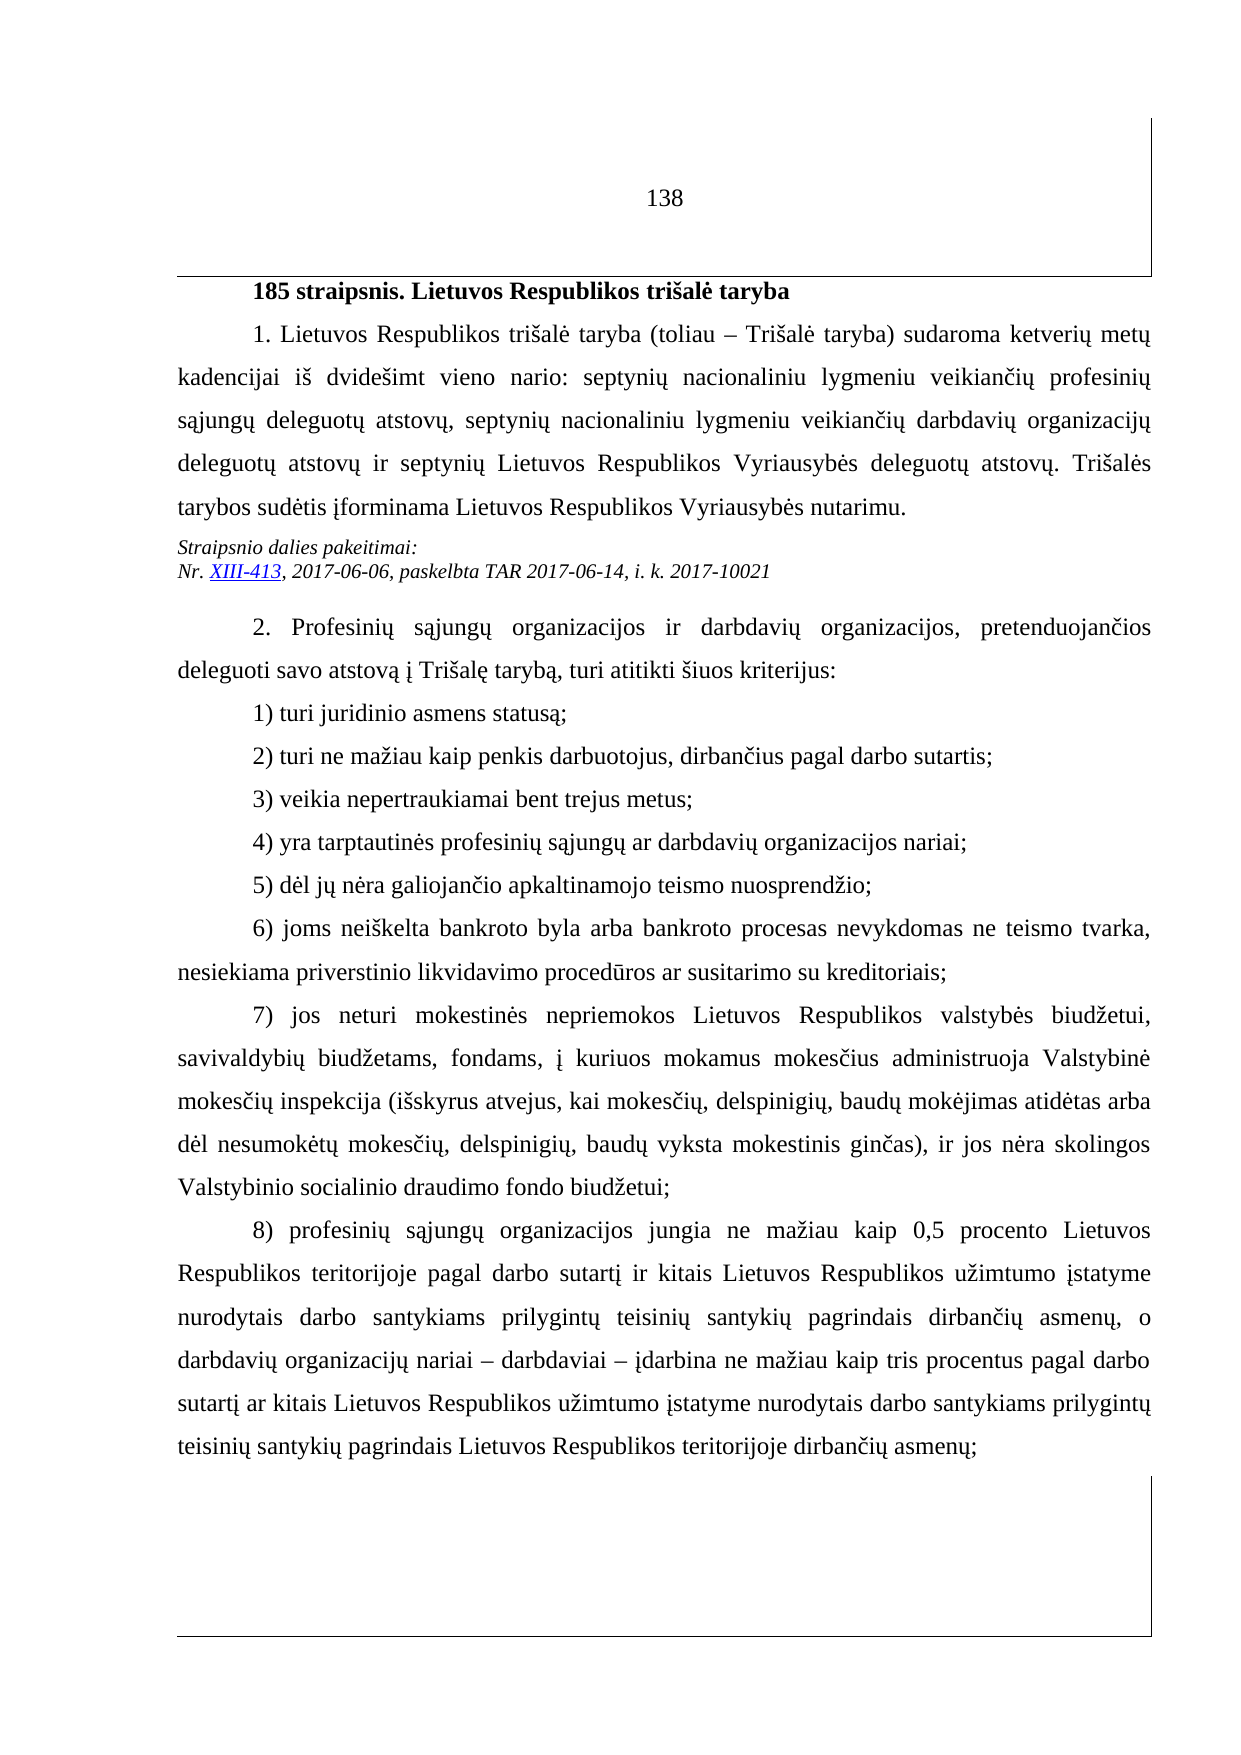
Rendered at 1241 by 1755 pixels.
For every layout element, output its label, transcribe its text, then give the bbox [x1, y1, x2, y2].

text 8) profesinių sąjungų organizacijos jungia ne mažiau kaip 0,5 procento Lietuvos Respublikos teritorijoje pagal darbo sutartį ir kitais Lietuvos Respublikos užimtumo įstatyme nurodytais darbo santykiams prilygintų teisinių santykių pagrindais dirbančių asmenų, o darbdavių organizacijų nariai – darbdaviai – įdarbina ne mažiau kaip tris procentus pagal darbo sutartį ar kitais Lietuvos Respublikos užimtumo įstatyme nurodytais darbo santykiams prilygintų teisinių santykių pagrindais Lietuvos Respublikos teritorijoje dirbančių asmenų; [177, 1215, 1152, 1460]
text 6) joms neiškelta bankroto byla arba bankroto procesas nevykdomas ne teismo tvarka, nesiekiama priverstinio likvidavimo procedūros ar susitarimo su kreditoriais; [177, 913, 1152, 985]
text 4) yra tarptautinės profesinių sąjungų ar darbdavių organizacijos nariai; [177, 827, 1152, 856]
text 1. Lietuvos Respublikos trišalė taryba (toliau – Trišalė taryba) sudaroma ketverių metų kadencijai iš dvidešimt vieno nario: septynių nacionaliniu lygmeniu veikiančių profesinių sąjungų deleguotų atstovų, septynių nacionaliniu lygmeniu veikiančių darbdavių organizacijų deleguotų atstovų ir septynių Lietuvos Respublikos Vyriausybės deleguotų atstovų. Trišalės tarybos sudėtis įforminama Lietuvos Respublikos Vyriausybės nutarimu. [177, 319, 1152, 520]
text 185 straipsnis. Lietuvos Respublikos trišalė taryba [177, 276, 1152, 305]
text 1) turi juridinio asmens statusą; [177, 698, 1152, 727]
text 5) dėl jų nėra galiojančio apkaltinamojo teismo nuosprendžio; [177, 870, 1152, 899]
text Straipsnio dalies pakeitimai: [177, 535, 1152, 559]
text 3) veikia nepertraukiamai bent trejus metus; [177, 784, 1152, 813]
text 2. Profesinių sąjungų organizacijos ir darbdavių organizacijos, pretenduojančios deleguoti savo atstovą į Trišalę tarybą, turi atitikti šiuos kriterijus: [177, 612, 1152, 683]
text Nr. XIII-413, 2017-06-06, paskelbta TAR 2017-06-14, i. k. 2017-10021 [177, 559, 1152, 583]
text 2) turi ne mažiau kaip penkis darbuotojus, dirbančius pagal darbo sutartis; [177, 741, 1152, 770]
text 7) jos neturi mokestinės nepriemokos Lietuvos Respublikos valstybės biudžetui, savivaldybių biudžetams, fondams, į kuriuos mokamus mokesčius administruoja Valstybinė mokesčių inspekcija (išskyrus atvejus, kai mokesčių, delspinigių, baudų mokėjimas atidėtas arba dėl nesumokėtų mokesčių, delspinigių, baudų vyksta mokestinis ginčas), ir jos nėra skolingos Valstybinio socialinio draudimo fondo biudžetui; [177, 1000, 1152, 1201]
